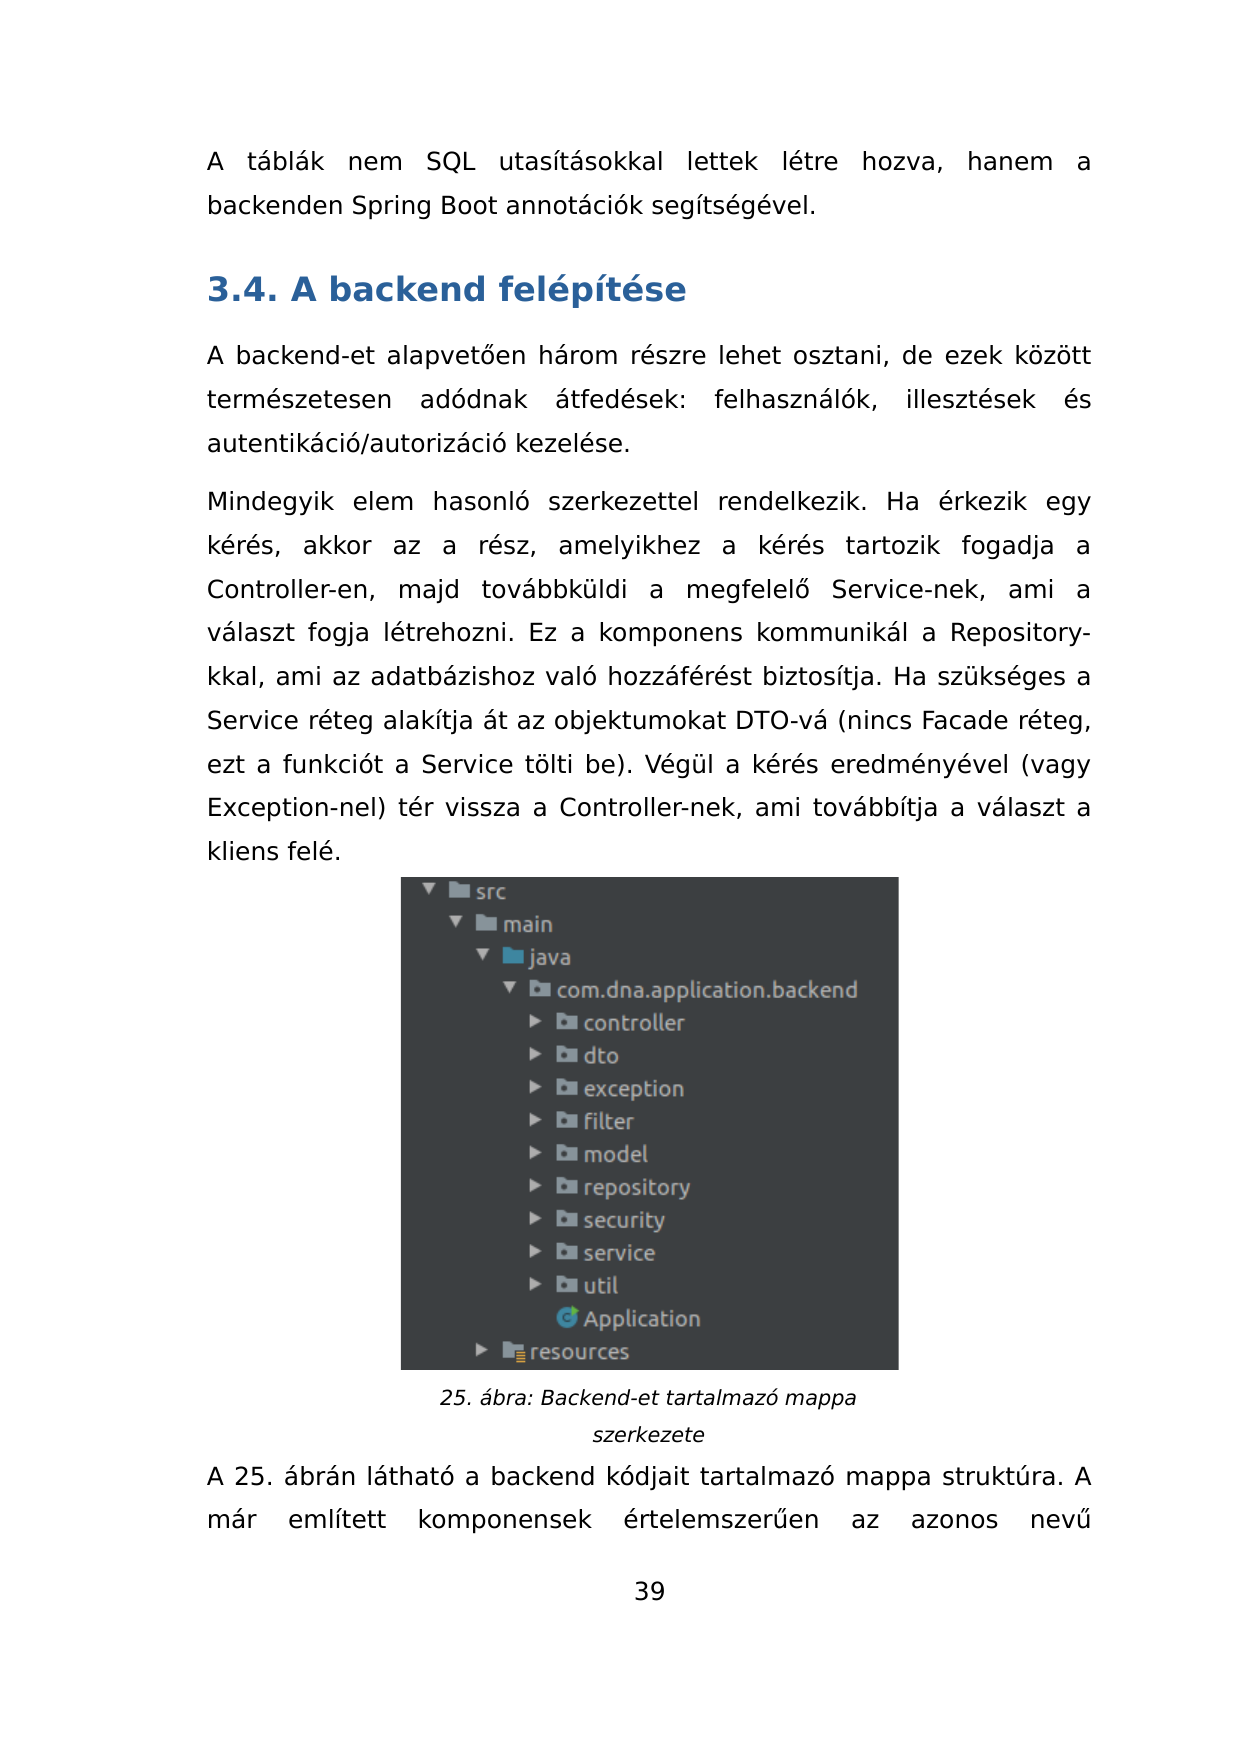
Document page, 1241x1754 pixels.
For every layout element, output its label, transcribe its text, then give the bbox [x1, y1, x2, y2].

subtitle A backend felépítése [207, 271, 1093, 309]
text 25. ábra: Backend-et tartalmazó mappa szerkezete [401, 1370, 898, 1447]
text A backend-et alapvetően három részre lehet osztani, de ezek között természetesen adódnak átfedések: felhasználók, illesztések és autentikáció/autorizáció kezelése. [207, 342, 1093, 458]
text A táblák nem SQL utasításokkal lettek létre hozva, hanem a backenden Spring Boot annotációk segítségével. [207, 148, 1093, 221]
text Mindegyik elem hasonló szerkezettel rendelkezik. Ha érkezik egy kérés, akkor az a rész, amelyikhez a kérés tartozik fogadja a Controller-en, majd továbbküldi a megfelelő Service-nek, ami a választ fogja létrehozni. Ez a komponens kommunikál a Repository-kkal, ami az adatbázishoz való hozzáférést biztosítja. Ha szükséges a Service réteg alakítja át az objektumokat DTO-vá (nincs Facade réteg, ezt a funkciót a Service tölti be). Végül a kérés eredményével (vagy Exception-nel) tér vissza a Controller-nek, ami továbbítja a választ a kliens felé. [207, 487, 1093, 867]
text A 25. ábrán látható a backend kódjait tartalmazó mappa struktúra. A már említett komponensek értelemszerűen az azonos nevű [207, 1370, 1093, 1534]
picture [400, 877, 899, 1370]
